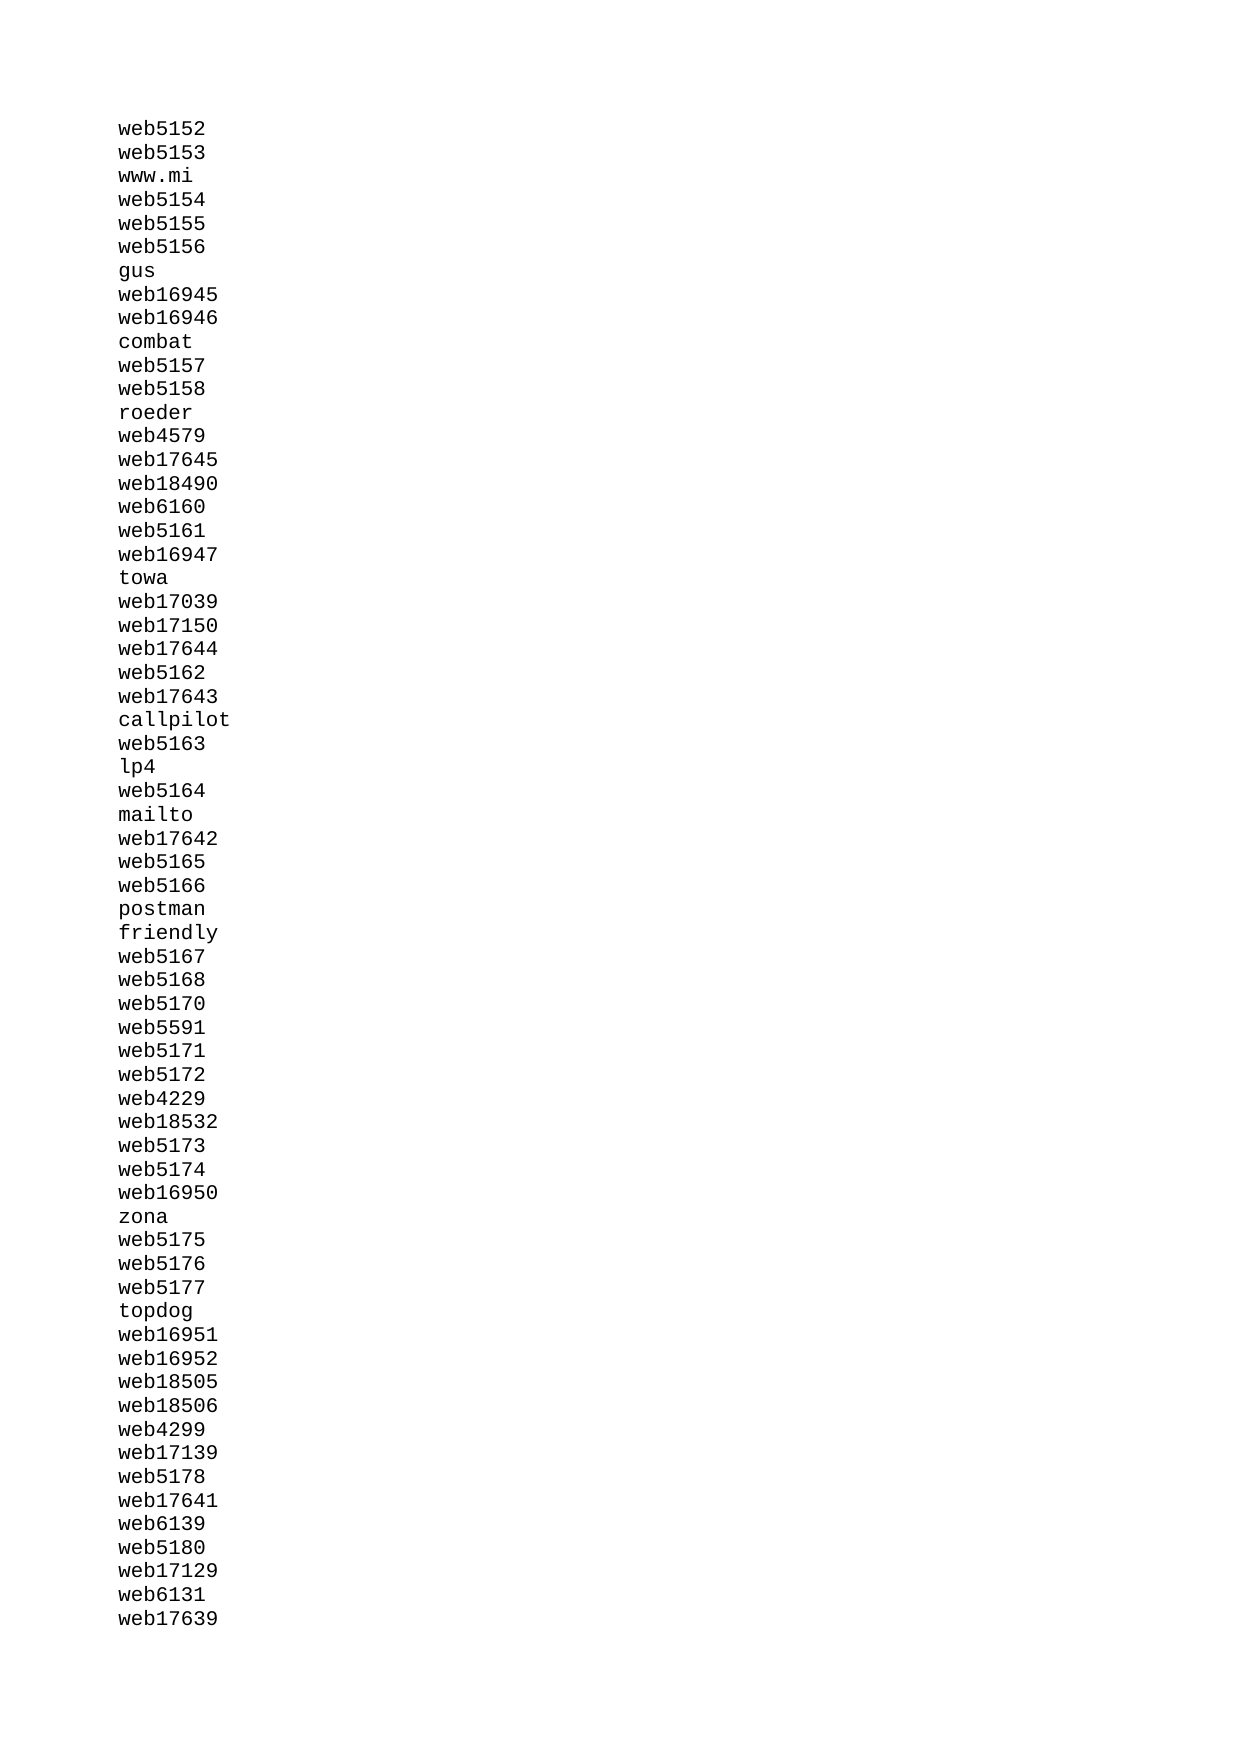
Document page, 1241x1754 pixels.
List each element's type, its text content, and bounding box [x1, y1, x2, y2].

text web5164 [118, 780, 1122, 804]
text combat [118, 331, 1122, 354]
text web5172 [118, 1064, 1122, 1088]
text web17641 [118, 1489, 1122, 1513]
text web16945 [118, 284, 1122, 307]
text callpilot [118, 709, 1122, 733]
text mailto [118, 804, 1122, 827]
text web5178 [118, 1466, 1122, 1489]
text web18506 [118, 1395, 1122, 1419]
text www.mi [118, 165, 1122, 189]
text web5174 [118, 1158, 1122, 1182]
text web18505 [118, 1371, 1122, 1395]
text web5167 [118, 946, 1122, 969]
text web5161 [118, 520, 1122, 544]
text web6131 [118, 1584, 1122, 1608]
text web5154 [118, 189, 1122, 213]
text friendly [118, 922, 1122, 946]
text web5180 [118, 1537, 1122, 1561]
text web5153 [118, 142, 1122, 165]
text web5158 [118, 378, 1122, 402]
text web5157 [118, 354, 1122, 378]
text web5166 [118, 875, 1122, 898]
text web17139 [118, 1442, 1122, 1466]
text lp4 [118, 757, 1122, 780]
text web5163 [118, 733, 1122, 757]
text web17639 [118, 1608, 1122, 1631]
text towa [118, 567, 1122, 591]
text web5591 [118, 1017, 1122, 1040]
text web17645 [118, 449, 1122, 473]
text web18490 [118, 473, 1122, 496]
text web5176 [118, 1253, 1122, 1277]
text web4579 [118, 426, 1122, 449]
text web17642 [118, 827, 1122, 851]
text web5155 [118, 213, 1122, 236]
text web17039 [118, 591, 1122, 615]
text web5165 [118, 851, 1122, 875]
text web17643 [118, 686, 1122, 709]
text gus [118, 260, 1122, 284]
text web17129 [118, 1561, 1122, 1584]
text web5168 [118, 969, 1122, 993]
text roeder [118, 402, 1122, 426]
text web16950 [118, 1182, 1122, 1206]
text web16946 [118, 307, 1122, 331]
text web5162 [118, 662, 1122, 686]
text web5171 [118, 1040, 1122, 1064]
text web5156 [118, 236, 1122, 260]
text web5173 [118, 1135, 1122, 1158]
text web17644 [118, 638, 1122, 662]
text web18532 [118, 1111, 1122, 1135]
text zona [118, 1206, 1122, 1229]
text web5175 [118, 1229, 1122, 1253]
text web5170 [118, 993, 1122, 1017]
text web6139 [118, 1513, 1122, 1537]
text web16947 [118, 544, 1122, 567]
text topdog [118, 1300, 1122, 1324]
text web16951 [118, 1324, 1122, 1348]
text web4229 [118, 1088, 1122, 1111]
text web4299 [118, 1419, 1122, 1442]
text postman [118, 898, 1122, 922]
text web16952 [118, 1348, 1122, 1371]
text web5177 [118, 1277, 1122, 1300]
text web5152 [118, 118, 1122, 142]
text web17150 [118, 615, 1122, 638]
text web6160 [118, 496, 1122, 520]
